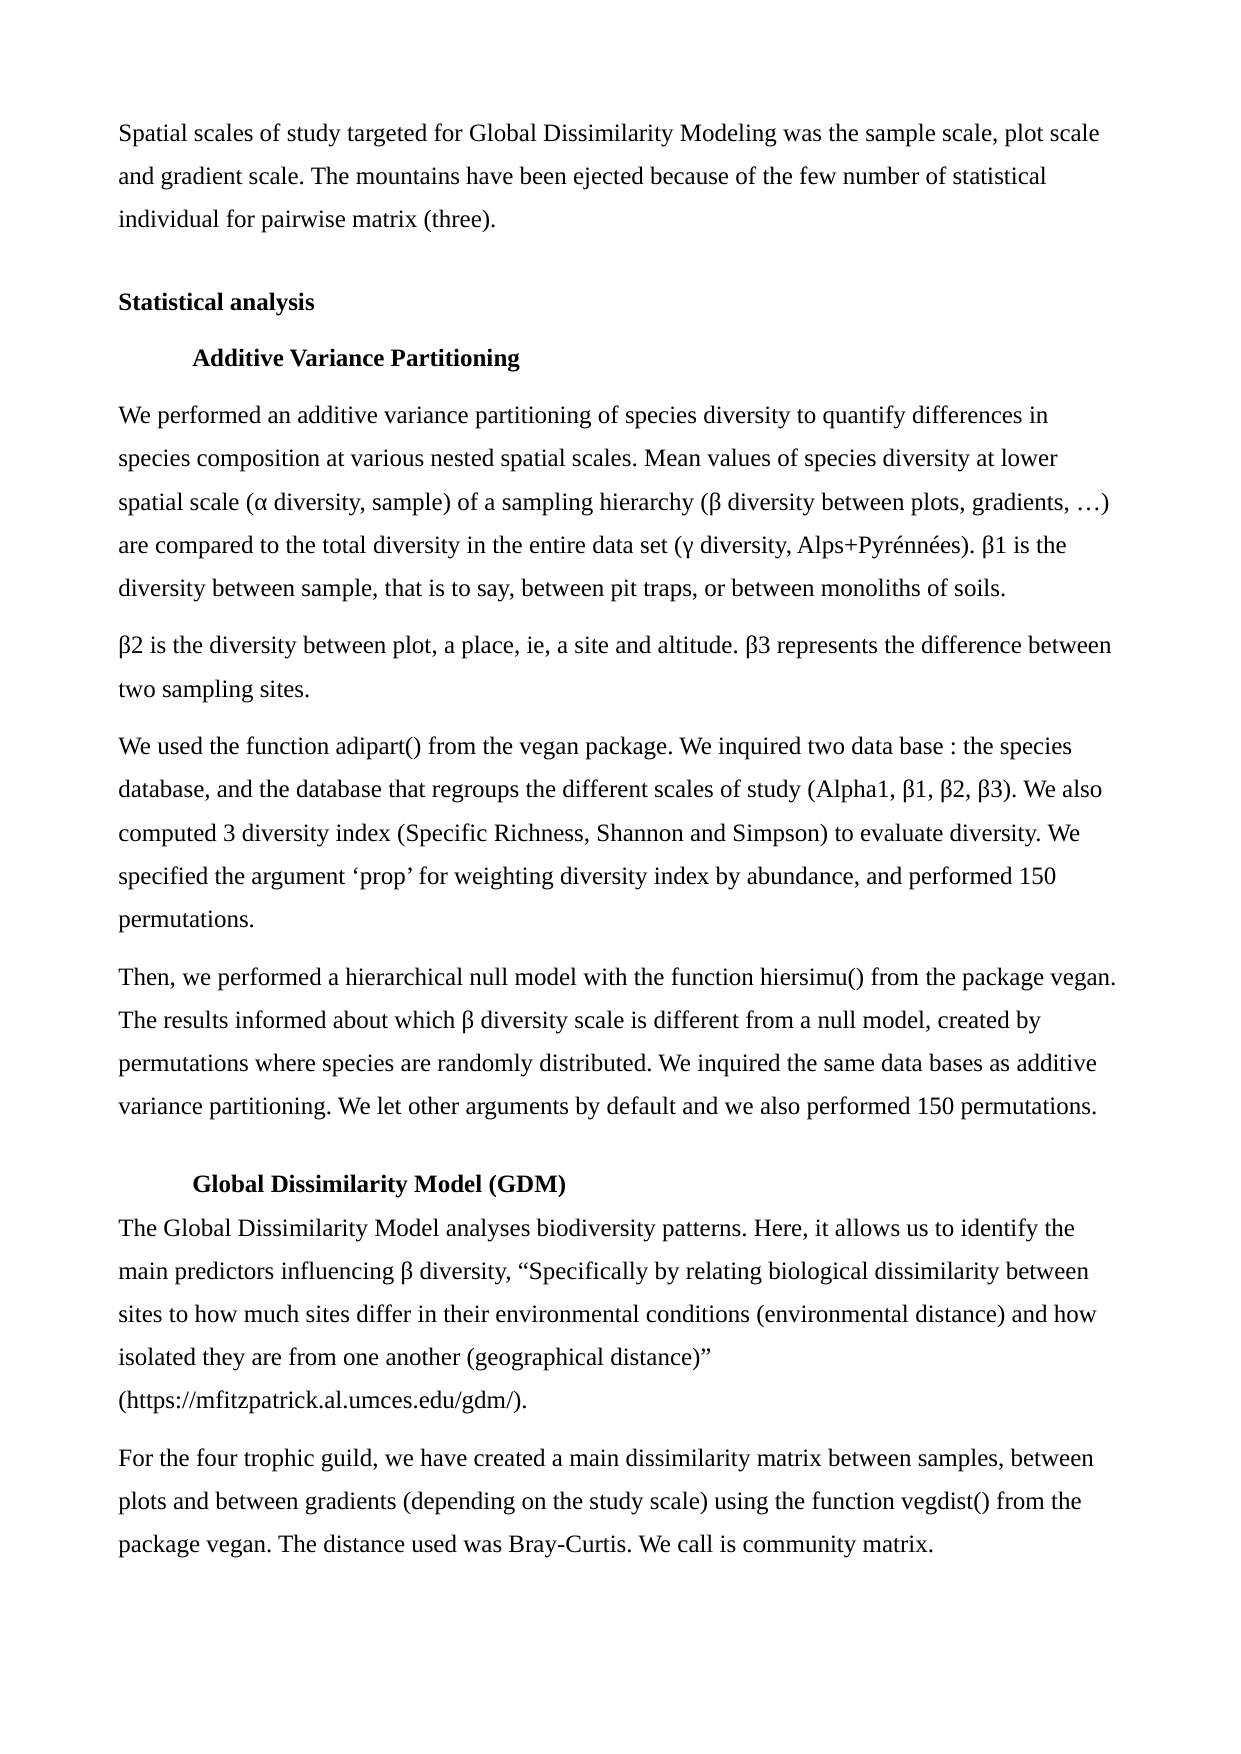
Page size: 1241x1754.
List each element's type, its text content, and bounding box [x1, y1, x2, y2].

text Additive Variance Partitioning [118, 343, 1122, 371]
subtitle Global Dissimilarity Model (GDM) [118, 1169, 1122, 1198]
text The Global Dissimilarity Model analyses biodiversity patterns. Here, it allows us to identify the main predictors influencing β diversity, “Specifically by relating biological dissimilarity between sites to how much sites differ in their environmental conditions (environmental distance) and how isolated they are from one another (geographical distance)” (https://mfitzpatrick.al.umces.edu/gdm/). [118, 1213, 1122, 1414]
text Then, we performed a hierarchical null model with the function hiersimu() from the package vegan. The results informed about which β diversity scale is different from a null model, created by permutations where species are randomly distributed. We inquired the same data bases as additive variance partitioning. We let other arguments by default and we also performed 150 permutations. [118, 962, 1122, 1120]
subtitle Statistical analysis [118, 287, 1122, 316]
text For the four trophic guild, we have created a main dissimilarity matrix between samples, between plots and between gradients (depending on the study scale) using the function vegdist() from the package vegan. The distance used was Bray-Curtis. We call is community matrix. [118, 1443, 1122, 1558]
text We performed an additive variance partitioning of species diversity to quantify differences in species composition at various nested spatial scales. Mean values of species diversity at lower spatial scale (α diversity, sample) of a sampling hierarchy (β diversity between plots, gradients, …) are compared to the total diversity in the entire data set (γ diversity, Alps+Pyrénnées). β1 is the diversity between sample, that is to say, between pit traps, or between monoliths of soils. [118, 400, 1122, 602]
text We used the function adipart() from the vegan package. We inquired two data base : the species database, and the database that regroups the different scales of study (Alpha1, β1, β2, β3). We also computed 3 diversity index (Specific Richness, Shannon and Simpson) to evaluate diversity. We specified the argument ‘prop’ for weighting diversity index by abundance, and performed 150 permutations. [118, 731, 1122, 933]
text Spatial scales of study targeted for Global Dissimilarity Modeling was the sample scale, plot scale and gradient scale. The mountains have been ejected because of the few number of statistical individual for pairwise matrix (three). [118, 118, 1122, 233]
text β2 is the diversity between plot, a place, ie, a site and altitude. β3 represents the difference between two sampling sites. [118, 631, 1122, 702]
